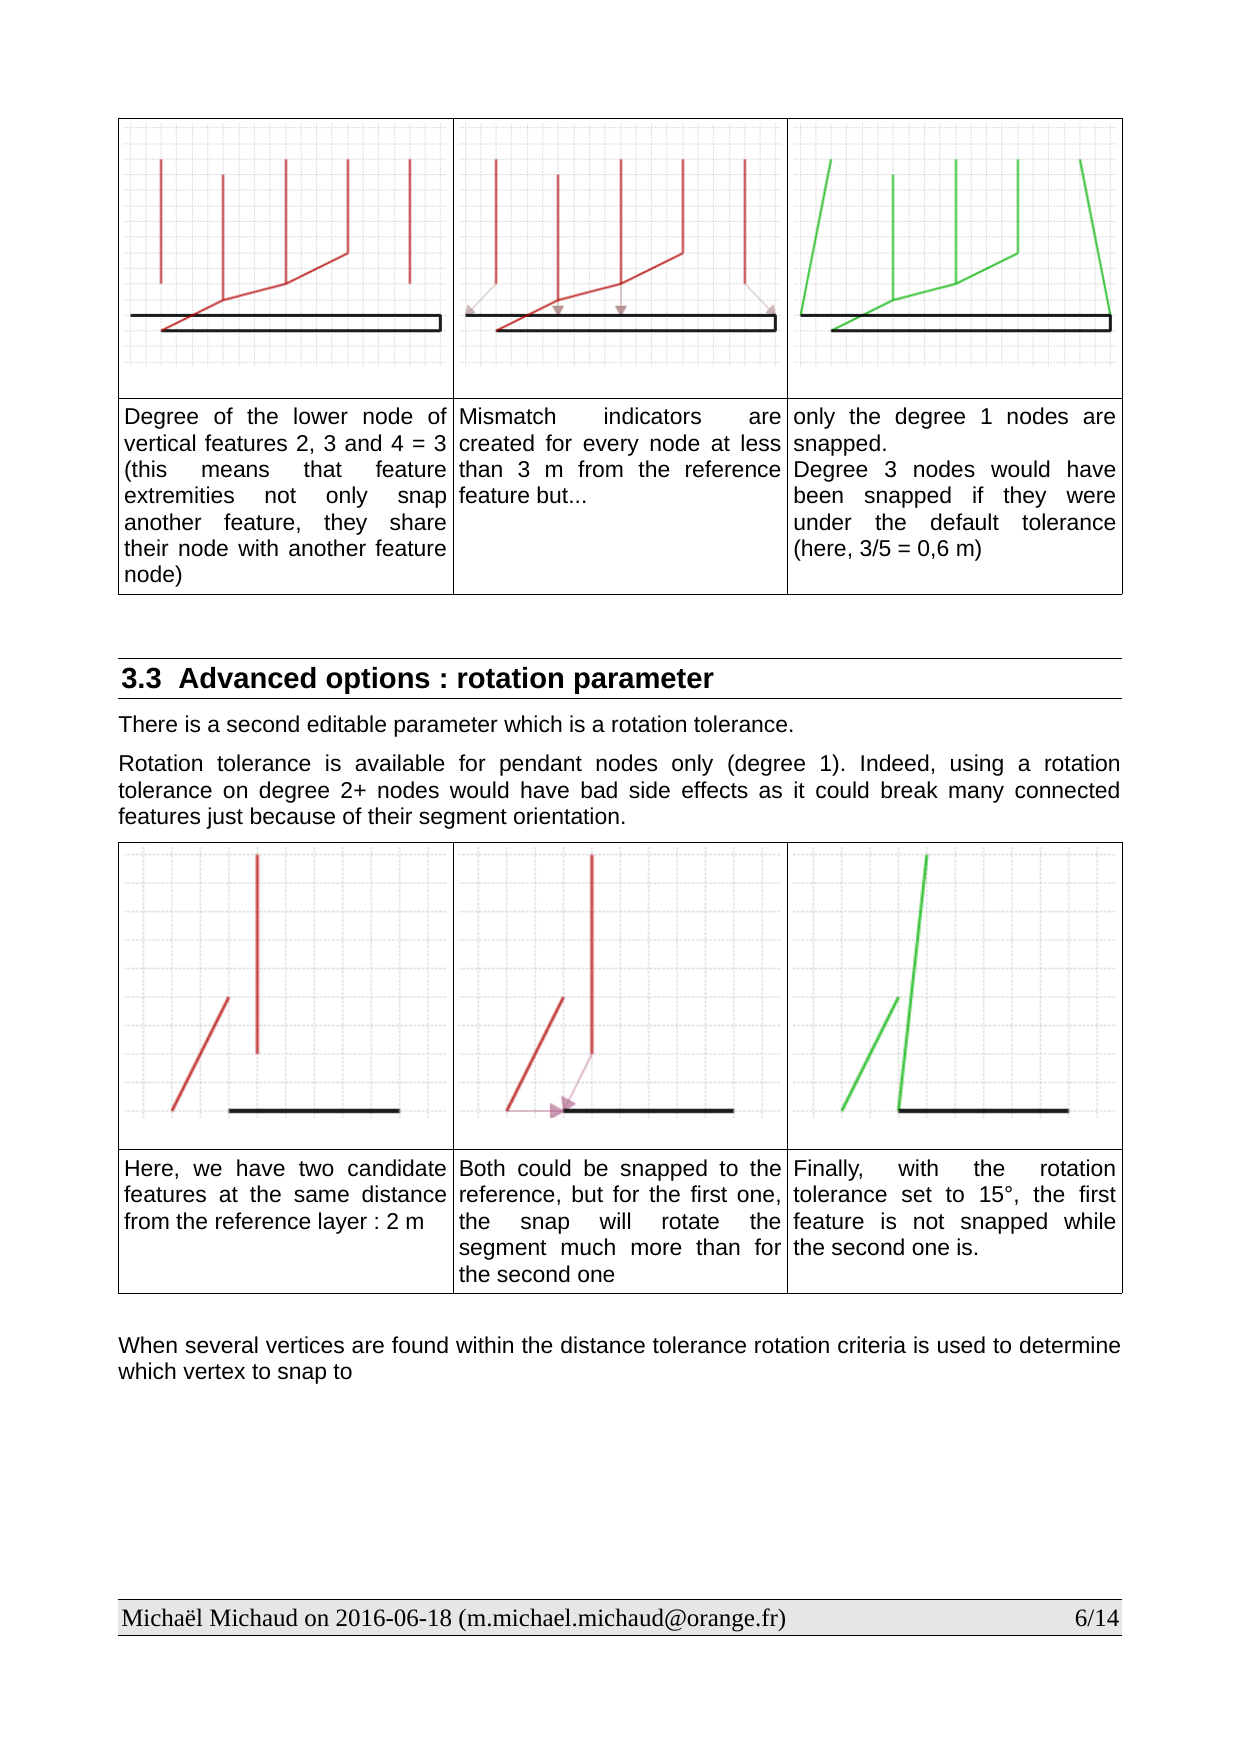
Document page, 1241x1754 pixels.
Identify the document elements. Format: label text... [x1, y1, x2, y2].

text There is a second editable parameter which is a rotation tolerance. [118, 711, 1122, 738]
table_header [454, 843, 787, 1149]
table_cell Here, we have two candidate features at the same distance from the reference layer : 2 m [119, 1150, 453, 1293]
table_cell Both could be snapped to the reference, but for the first one, the snap will rotate the segment much more than for the second one [454, 1150, 787, 1293]
table_header [788, 843, 1122, 1149]
table_header [454, 119, 787, 397]
text When several vertices are found within the distance tolerance rotation criteria is used to determine which vertex to snap to [118, 1332, 1122, 1384]
table_cell only the degree 1 nodes are snapped. Degree 3 nodes would have been snapped if they were under the default tolerance (here, 3/5 = 0,6 m) [788, 399, 1122, 593]
table_header [788, 119, 1122, 397]
text Rotation tolerance is available for pendant nodes only (degree 1). Indeed, using a rotation tolerance on degree 2+ nodes would have bad side effects as it could break many connected features just because of their segment orientation. [118, 750, 1122, 829]
subtitle Advanced options : rotation parameter [118, 659, 1122, 698]
table_header [119, 843, 453, 1149]
table_cell Finally, with the rotation tolerance set to 15°, the first feature is not snapped while the second one is. [788, 1150, 1122, 1293]
table_cell Mismatch indicators are created for every node at less than 3 m from the reference feature but... [454, 399, 787, 593]
table_header [119, 119, 453, 397]
table_cell Degree of the lower node of vertical features 2, 3 and 4 = 3 (this means that feature extremities not only snap another feature, they share their node with another feature node) [119, 399, 453, 593]
